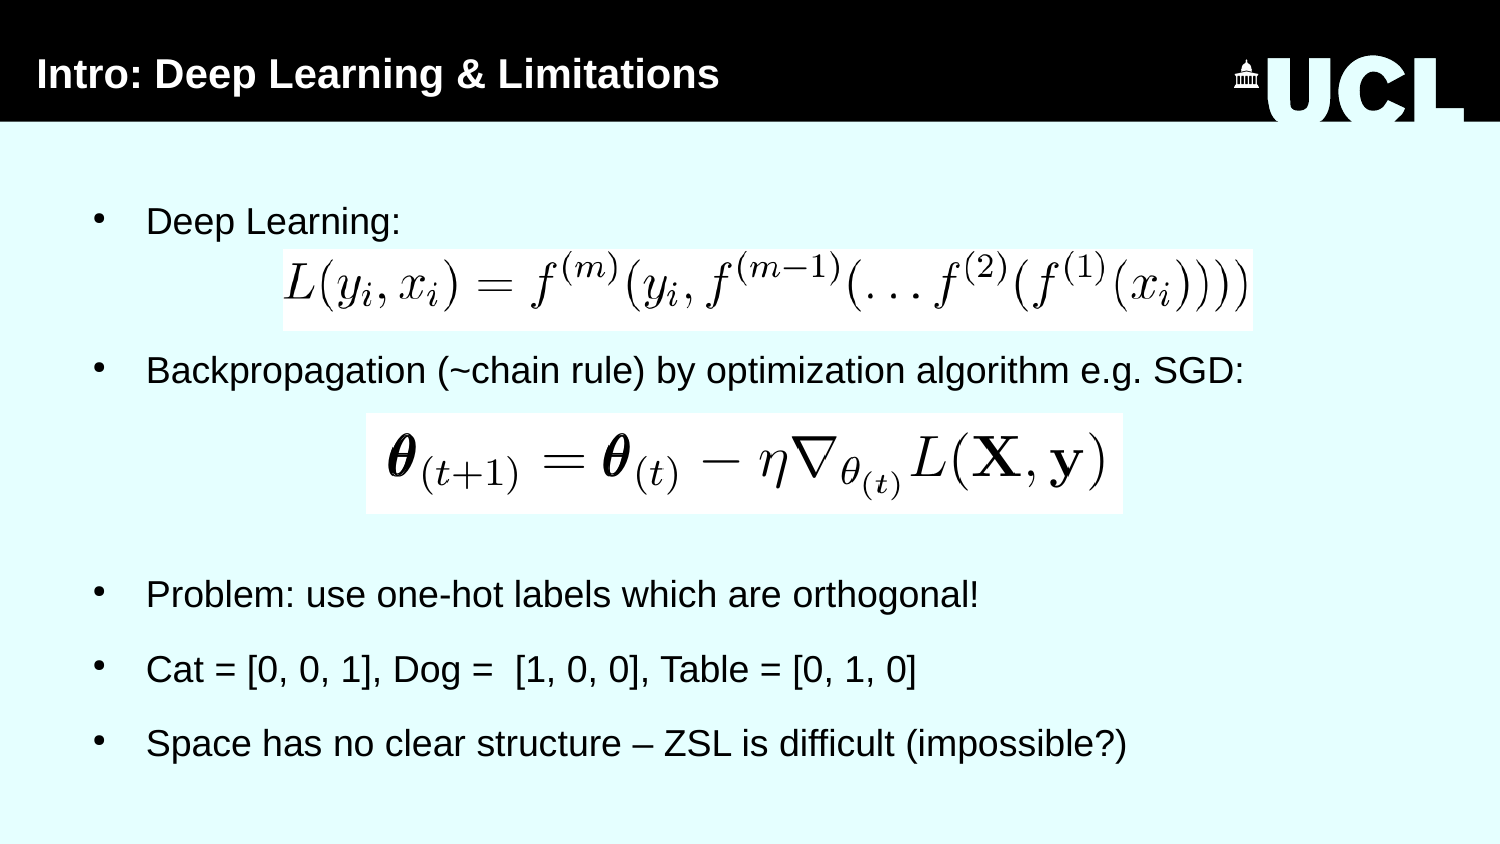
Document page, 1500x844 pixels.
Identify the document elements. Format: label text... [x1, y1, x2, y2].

picture [366, 413, 1123, 514]
list Deep Learning: Backpropagation (~chain rule) by optimization algorithm e.g. SGD: Problem: use one-hot labels which are orthogonal! Cat = [0, 0, 1], Dog = [1, 0, 0], Table = [0, 1, 0] Space has no clear structure – ZSL is difficult (impossible?) [75, 197, 1425, 780]
picture [283, 249, 1253, 331]
picture [1234, 59, 1259, 88]
text_box Intro: Deep Learning & Limitations [36, 47, 721, 98]
text_box [0, 0, 1500, 122]
